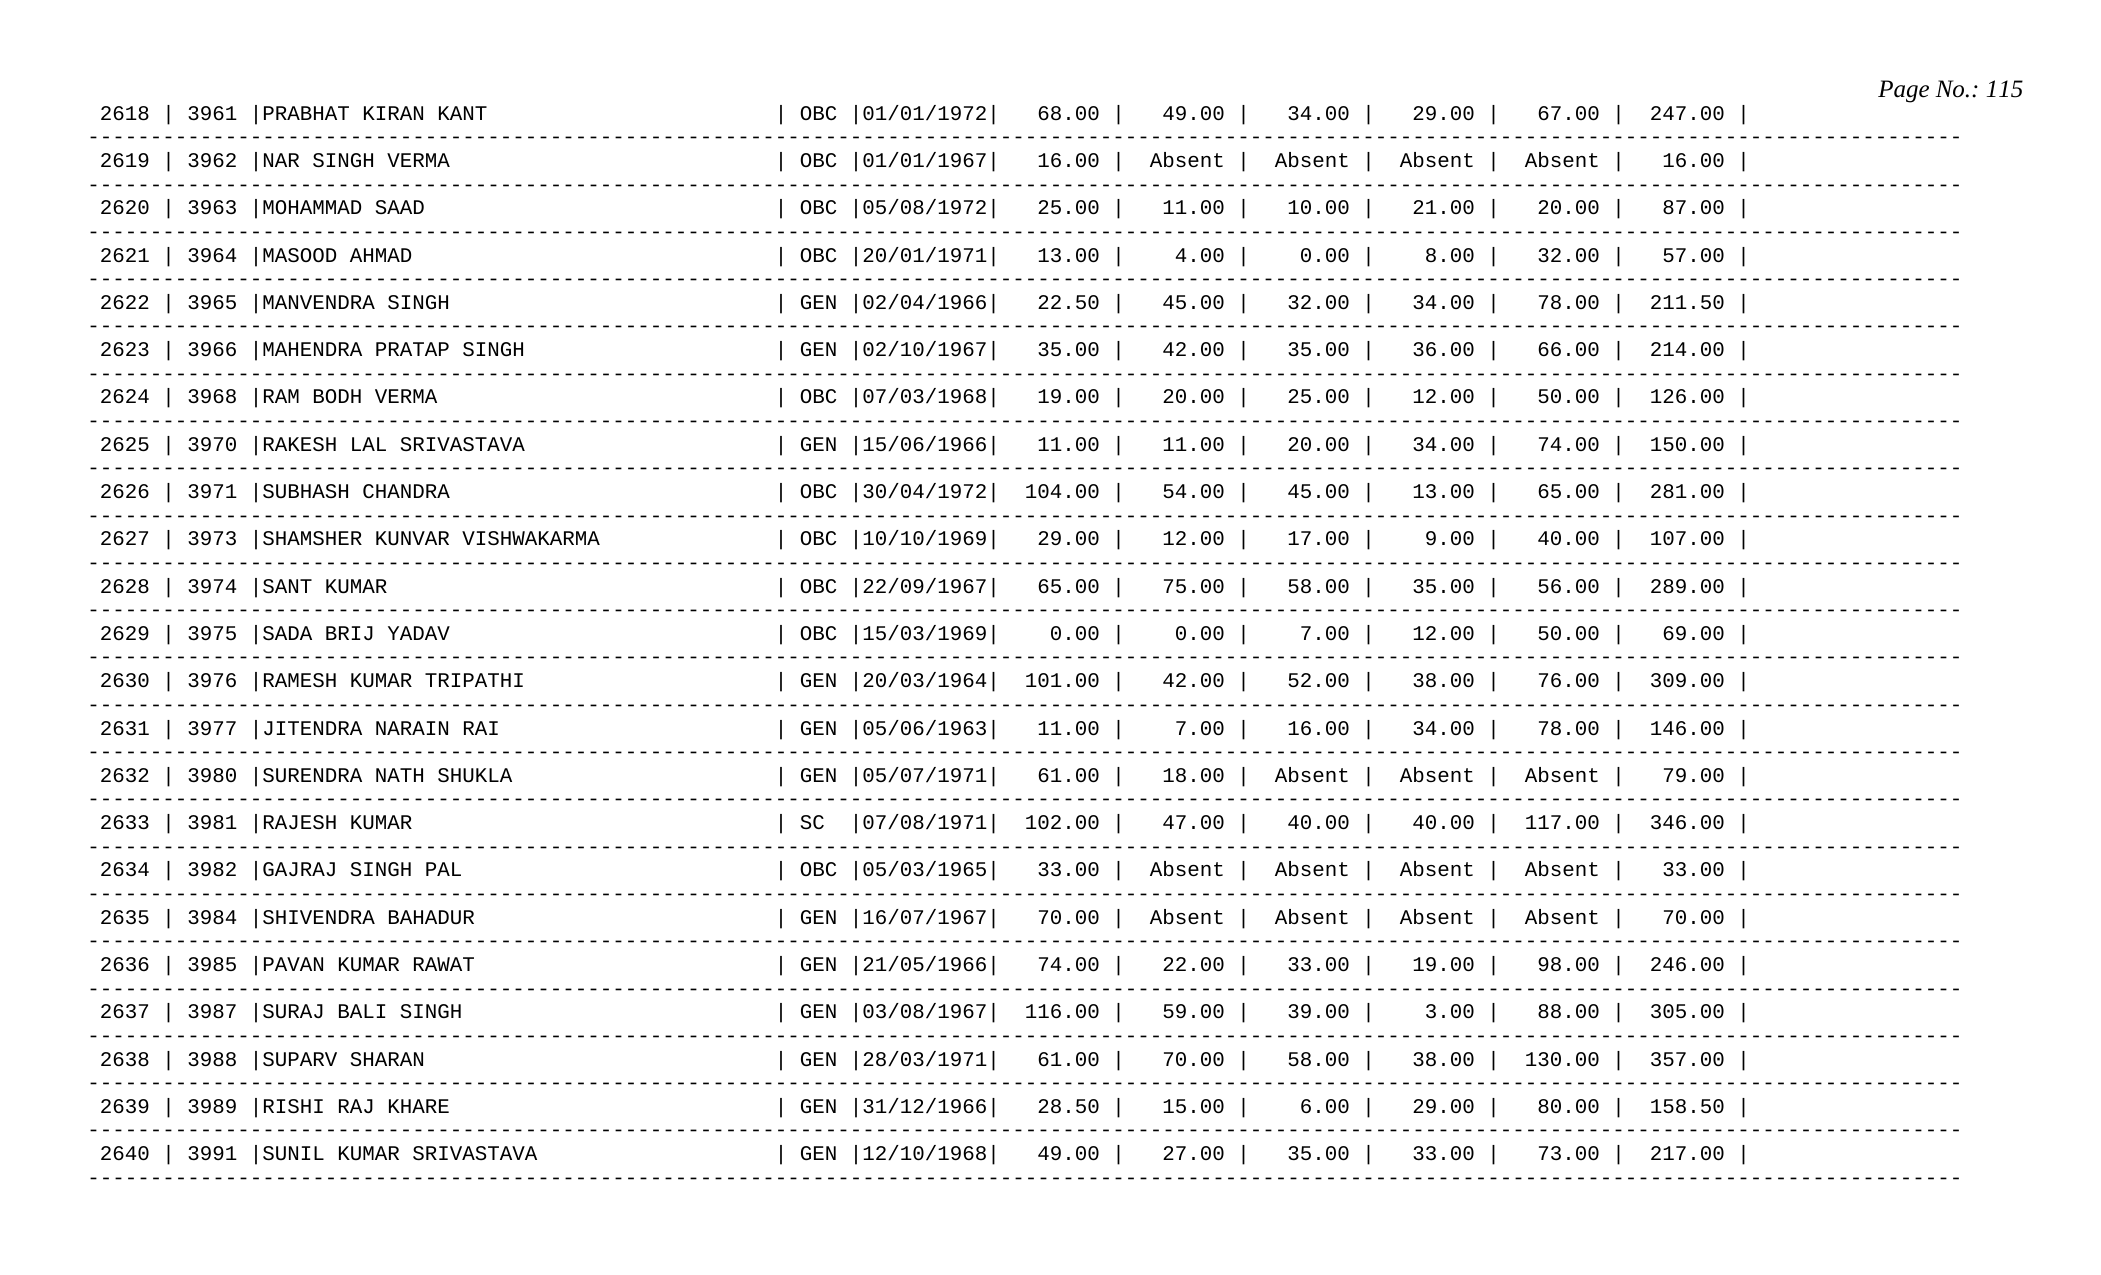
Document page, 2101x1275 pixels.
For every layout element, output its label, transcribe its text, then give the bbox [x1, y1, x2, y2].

text ------------------------------------------------------------------------------------------------------------------------------------------------------ [87, 978, 2025, 1001]
text 2637 | 3987 |SURAJ BALI SINGH | GEN |03/08/1967| 116.00 | 59.00 | 39.00 | 3.00 | 88.00 | 305.00 | [87, 1001, 2025, 1025]
text ------------------------------------------------------------------------------------------------------------------------------------------------------ [87, 788, 2025, 812]
text 2628 | 3974 |SANT KUMAR | OBC |22/09/1967| 65.00 | 75.00 | 58.00 | 35.00 | 56.00 | 289.00 | [87, 576, 2025, 599]
text ------------------------------------------------------------------------------------------------------------------------------------------------------ [87, 221, 2025, 244]
text ------------------------------------------------------------------------------------------------------------------------------------------------------ [87, 316, 2025, 339]
text ------------------------------------------------------------------------------------------------------------------------------------------------------ [87, 930, 2025, 954]
text ------------------------------------------------------------------------------------------------------------------------------------------------------ [87, 174, 2025, 197]
text ------------------------------------------------------------------------------------------------------------------------------------------------------ [87, 1025, 2025, 1048]
text 2632 | 3980 |SURENDRA NATH SHUKLA | GEN |05/07/1971| 61.00 | 18.00 | Absent | Absent | Absent | 79.00 | [87, 765, 2025, 788]
text 2622 | 3965 |MANVENDRA SINGH | GEN |02/04/1966| 22.50 | 45.00 | 32.00 | 34.00 | 78.00 | 211.50 | [87, 292, 2025, 316]
text ------------------------------------------------------------------------------------------------------------------------------------------------------ [87, 883, 2025, 907]
text 2619 | 3962 |NAR SINGH VERMA | OBC |01/01/1967| 16.00 | Absent | Absent | Absent | Absent | 16.00 | [87, 150, 2025, 174]
text 2625 | 3970 |RAKESH LAL SRIVASTAVA | GEN |15/06/1966| 11.00 | 11.00 | 20.00 | 34.00 | 74.00 | 150.00 | [87, 434, 2025, 457]
text 2630 | 3976 |RAMESH KUMAR TRIPATHI | GEN |20/03/1964| 101.00 | 42.00 | 52.00 | 38.00 | 76.00 | 309.00 | [87, 670, 2025, 694]
text 2636 | 3985 |PAVAN KUMAR RAWAT | GEN |21/05/1966| 74.00 | 22.00 | 33.00 | 19.00 | 98.00 | 246.00 | [87, 954, 2025, 978]
text 2621 | 3964 |MASOOD AHMAD | OBC |20/01/1971| 13.00 | 4.00 | 0.00 | 8.00 | 32.00 | 57.00 | [87, 244, 2025, 268]
text 2640 | 3991 |SUNIL KUMAR SRIVASTAVA | GEN |12/10/1968| 49.00 | 27.00 | 35.00 | 33.00 | 73.00 | 217.00 | [87, 1143, 2025, 1167]
text ------------------------------------------------------------------------------------------------------------------------------------------------------ [87, 505, 2025, 528]
text ------------------------------------------------------------------------------------------------------------------------------------------------------ [87, 552, 2025, 576]
text 2624 | 3968 |RAM BODH VERMA | OBC |07/03/1968| 19.00 | 20.00 | 25.00 | 12.00 | 50.00 | 126.00 | [87, 386, 2025, 410]
text 2634 | 3982 |GAJRAJ SINGH PAL | OBC |05/03/1965| 33.00 | Absent | Absent | Absent | Absent | 33.00 | [87, 859, 2025, 883]
text 2639 | 3989 |RISHI RAJ KHARE | GEN |31/12/1966| 28.50 | 15.00 | 6.00 | 29.00 | 80.00 | 158.50 | [87, 1096, 2025, 1119]
text ------------------------------------------------------------------------------------------------------------------------------------------------------ [87, 1119, 2025, 1143]
text ------------------------------------------------------------------------------------------------------------------------------------------------------ [87, 126, 2025, 150]
text 2629 | 3975 |SADA BRIJ YADAV | OBC |15/03/1969| 0.00 | 0.00 | 7.00 | 12.00 | 50.00 | 69.00 | [87, 623, 2025, 647]
text 2633 | 3981 |RAJESH KUMAR | SC |07/08/1971| 102.00 | 47.00 | 40.00 | 40.00 | 117.00 | 346.00 | [87, 812, 2025, 836]
text 2626 | 3971 |SUBHASH CHANDRA | OBC |30/04/1972| 104.00 | 54.00 | 45.00 | 13.00 | 65.00 | 281.00 | [87, 481, 2025, 505]
text ------------------------------------------------------------------------------------------------------------------------------------------------------ [87, 1167, 2025, 1190]
text 2623 | 3966 |MAHENDRA PRATAP SINGH | GEN |02/10/1967| 35.00 | 42.00 | 35.00 | 36.00 | 66.00 | 214.00 | [87, 339, 2025, 363]
text ------------------------------------------------------------------------------------------------------------------------------------------------------ [87, 363, 2025, 386]
text ------------------------------------------------------------------------------------------------------------------------------------------------------ [87, 741, 2025, 765]
text ------------------------------------------------------------------------------------------------------------------------------------------------------ [87, 694, 2025, 717]
text 2620 | 3963 |MOHAMMAD SAAD | OBC |05/08/1972| 25.00 | 11.00 | 10.00 | 21.00 | 20.00 | 87.00 | [87, 197, 2025, 221]
text ------------------------------------------------------------------------------------------------------------------------------------------------------ [87, 1072, 2025, 1096]
text ------------------------------------------------------------------------------------------------------------------------------------------------------ [87, 410, 2025, 434]
text 2618 | 3961 |PRABHAT KIRAN KANT | OBC |01/01/1972| 68.00 | 49.00 | 34.00 | 29.00 | 67.00 | 247.00 | [87, 103, 2025, 126]
text 2631 | 3977 |JITENDRA NARAIN RAI | GEN |05/06/1963| 11.00 | 7.00 | 16.00 | 34.00 | 78.00 | 146.00 | [87, 717, 2025, 741]
text ------------------------------------------------------------------------------------------------------------------------------------------------------ [87, 836, 2025, 859]
text ------------------------------------------------------------------------------------------------------------------------------------------------------ [87, 457, 2025, 481]
text ------------------------------------------------------------------------------------------------------------------------------------------------------ [87, 599, 2025, 623]
text 2638 | 3988 |SUPARV SHARAN | GEN |28/03/1971| 61.00 | 70.00 | 58.00 | 38.00 | 130.00 | 357.00 | [87, 1048, 2025, 1072]
text ------------------------------------------------------------------------------------------------------------------------------------------------------ [87, 647, 2025, 670]
text ------------------------------------------------------------------------------------------------------------------------------------------------------ [87, 268, 2025, 292]
text 2635 | 3984 |SHIVENDRA BAHADUR | GEN |16/07/1967| 70.00 | Absent | Absent | Absent | Absent | 70.00 | [87, 907, 2025, 930]
text 2627 | 3973 |SHAMSHER KUNVAR VISHWAKARMA | OBC |10/10/1969| 29.00 | 12.00 | 17.00 | 9.00 | 40.00 | 107.00 | [87, 528, 2025, 552]
